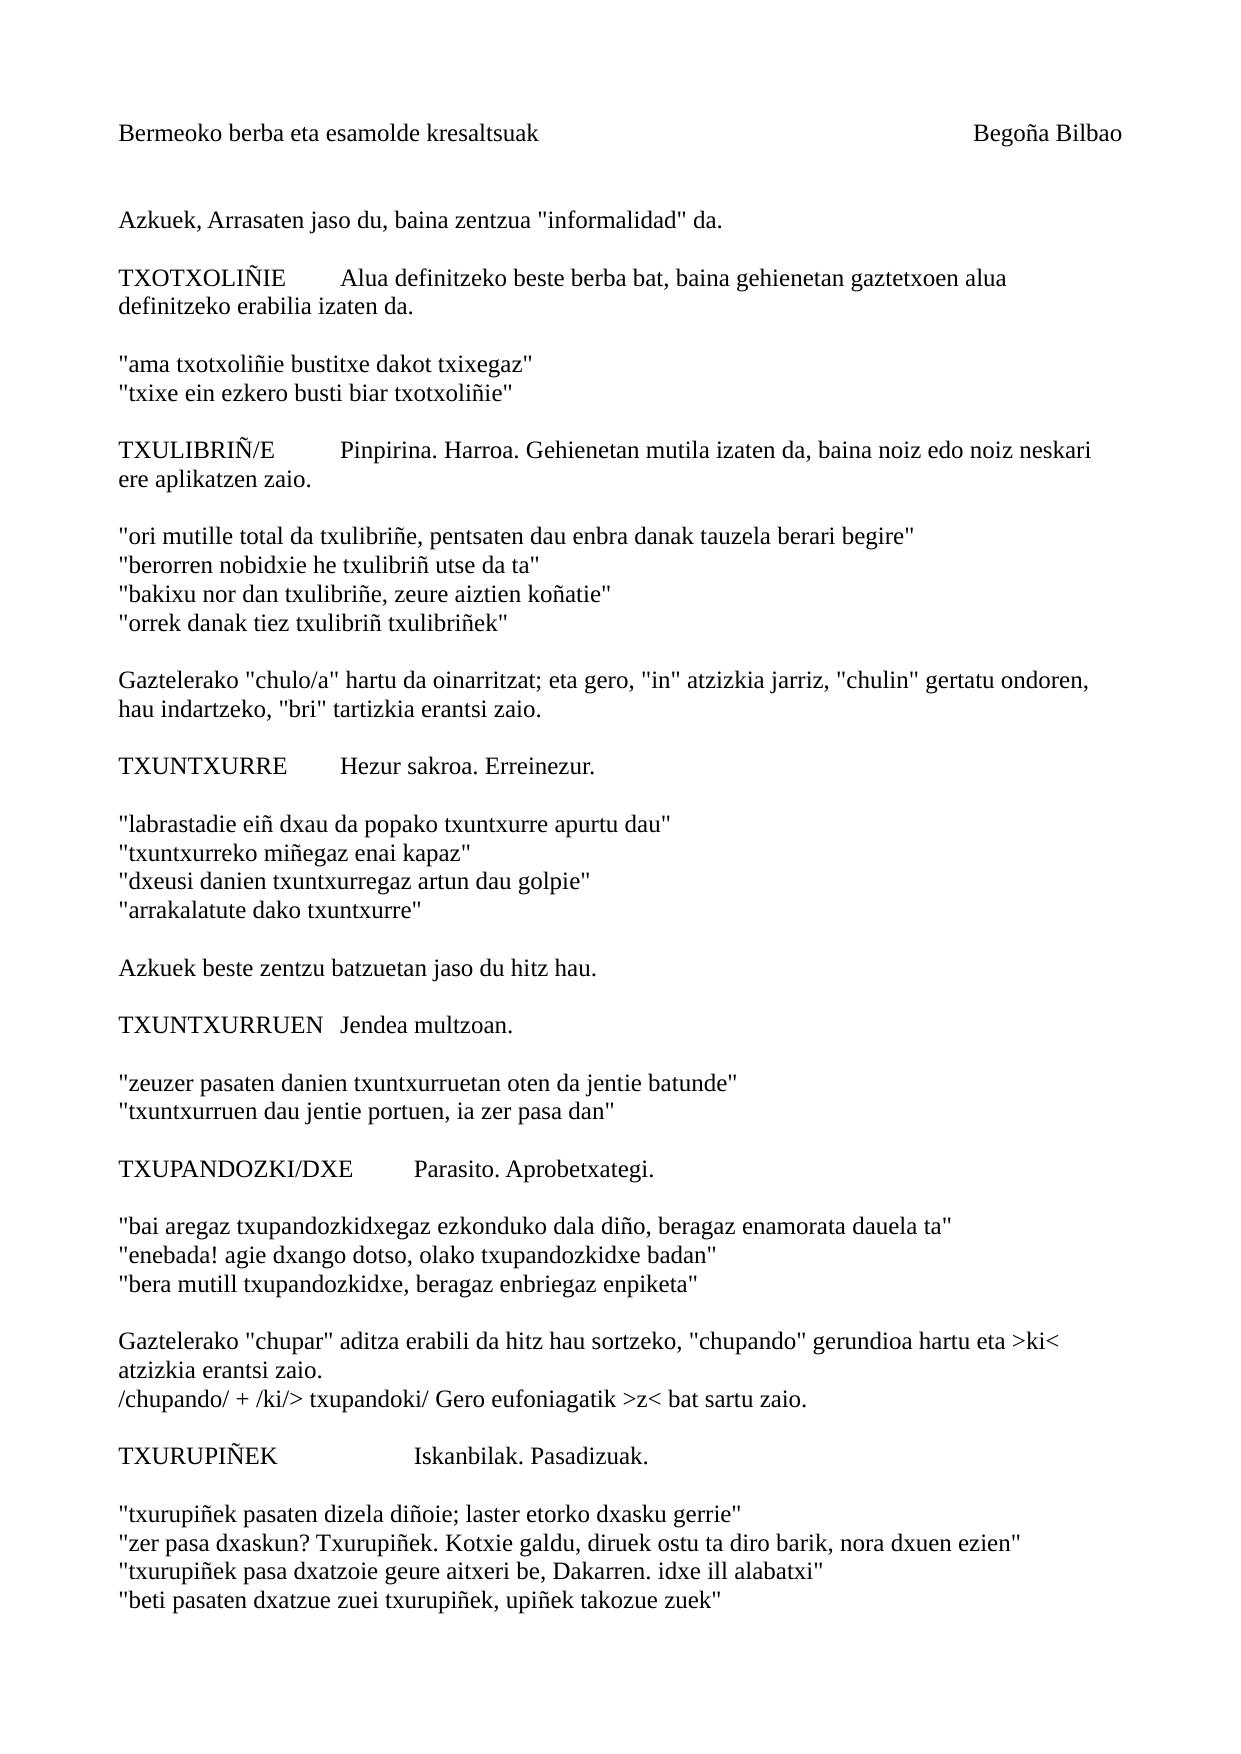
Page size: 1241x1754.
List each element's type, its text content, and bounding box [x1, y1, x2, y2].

text "bakixu nor dan txulibriñe, zeure aiztien koñatie" [118, 579, 1122, 608]
text "zer pasa dxaskun? Txurupiñek. Kotxie galdu, diruek ostu ta diro barik, nora dxuen ezien" "txurupiñek pasa dxatzoie geure aitxeri be, Dakarren. idxe ill alabatxi" [118, 1528, 1122, 1585]
text "enebada! agie dxango dotso, olako txupandozkidxe badan" [118, 1240, 1122, 1269]
text "txuntxurreko miñegaz enai kapaz" [118, 838, 1122, 866]
text Azkuek beste zentzu batzuetan jaso du hitz hau. [118, 953, 1122, 981]
text TXUNTXURRUEN Jendea multzoan. [118, 1010, 1122, 1039]
text TXURUPIÑEK Iskanbilak. Pasadizuak. [118, 1441, 1122, 1470]
text /chupando/ + /ki/> txupandoki/ Gero eufoniagatik >z< bat sartu zaio. [118, 1384, 1122, 1413]
text "labrastadie eiñ dxau da popako txuntxurre apurtu dau" [118, 809, 1122, 838]
text Gaztelerako "chupar" aditza erabili da hitz hau sortzeko, "chupando" gerundioa hartu eta >ki< atzizkia erantsi zaio. [118, 1326, 1122, 1384]
text "orrek danak tiez txulibriñ txulibriñek" [118, 608, 1122, 636]
text "ama txotxoliñie bustitxe dakot txixegaz" [118, 349, 1122, 378]
text TXUPANDOZKI/DXE Parasito. Aprobetxategi. [118, 1154, 1122, 1183]
text TXUNTXURRE Hezur sakroa. Erreinezur. [118, 751, 1122, 780]
text "txurupiñek pasaten dizela diñoie; laster etorko dxasku gerrie" [118, 1499, 1122, 1528]
text Gaztelerako "chulo/a" hartu da oinarritzat; eta gero, "in" atzizkia jarriz, "chulin" gertatu ondoren, hau indartzeko, "bri" tartizkia erantsi zaio. [118, 665, 1122, 723]
text "bera mutill txupandozkidxe, beragaz enbriegaz enpiketa" [118, 1269, 1122, 1298]
text "berorren nobidxie he txulibriñ utse da ta" [118, 550, 1122, 579]
text "zeuzer pasaten danien txuntxurruetan oten da jentie batunde" [118, 1068, 1122, 1096]
text "dxeusi danien txuntxurregaz artun dau golpie" [118, 866, 1122, 895]
text Azkuek, Arrasaten jaso du, baina zentzua "informalidad" da. [118, 205, 1122, 234]
text "beti pasaten dxatzue zuei txurupiñek, upiñek takozue zuek" [118, 1585, 1122, 1614]
text "ori mutille total da txulibriñe, pentsaten dau enbra danak tauzela berari begire" [118, 521, 1122, 550]
text "txixe ein ezkero busti biar txotxoliñie" [118, 378, 1122, 406]
text TXOTXOLIÑIE Alua definitzeko beste berba bat, baina gehienetan gaztetxoen alua definitzeko erabilia izaten da. [118, 263, 1122, 320]
text "txuntxurruen dau jentie portuen, ia zer pasa dan" [118, 1096, 1122, 1125]
text "arrakalatute dako txuntxurre" [118, 895, 1122, 924]
text TXULIBRIÑ/E Pinpirina. Harroa. Gehienetan mutila izaten da, baina noiz edo noiz neskari ere aplikatzen zaio. [118, 435, 1122, 493]
text "bai aregaz txupandozkidxegaz ezkonduko dala diño, beragaz enamorata dauela ta" [118, 1211, 1122, 1240]
